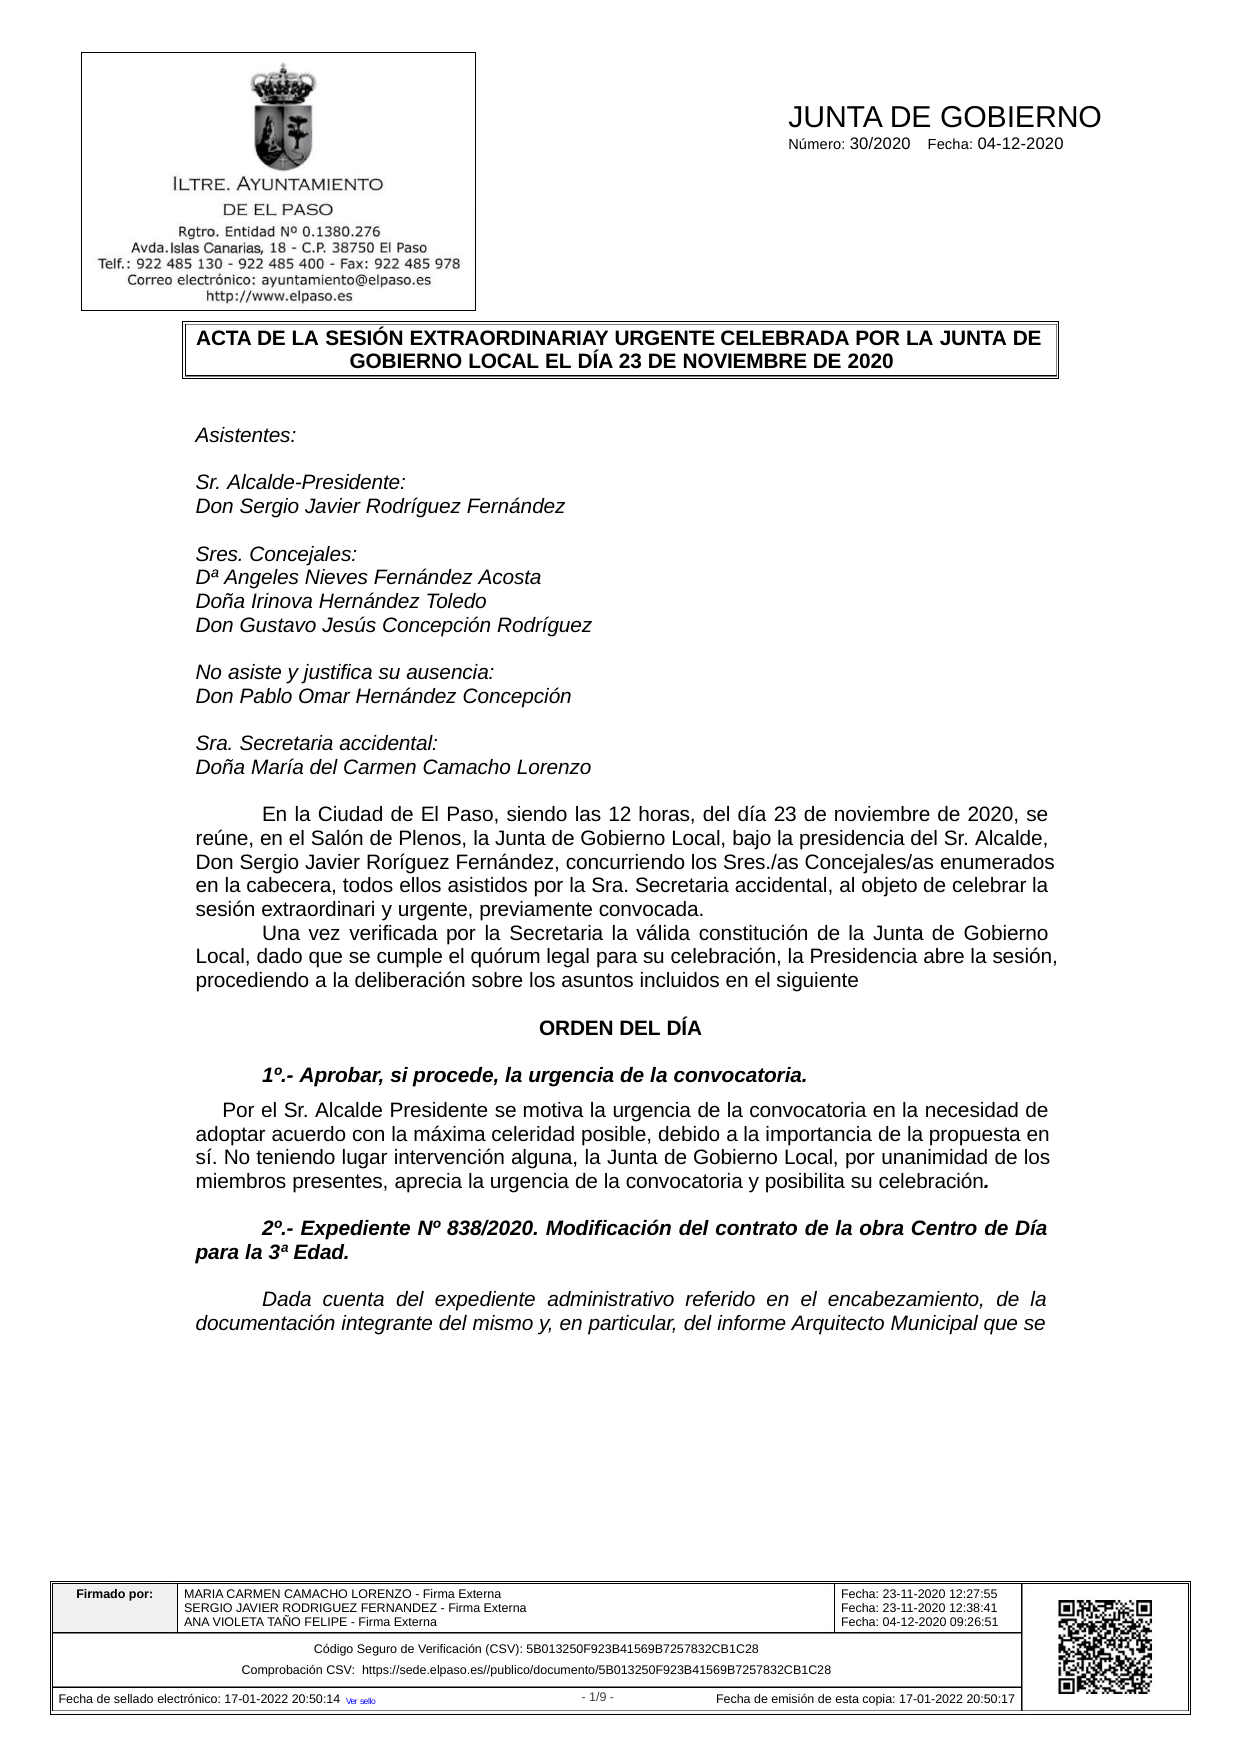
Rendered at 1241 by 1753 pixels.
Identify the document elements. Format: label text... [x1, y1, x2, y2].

text 1º.- Aprobar, si procede, la urgencia de la convocatoria. [262, 1064, 832, 1087]
text sí. No teniendo lugar intervención alguna, la Junta de Gobierno Local, por unanimidad de los [195, 1146, 1072, 1169]
text reúne, en el Salón de Plenos, la Junta de Gobierno Local, bajo la presidencia del Sr. Alcalde, [195, 827, 1070, 850]
text Número: 30/2020 Fecha: 04-12-2020 [788, 134, 1129, 153]
text documentación integrante del mismo y, en particular, del informe Arquitecto Municipal que se [195, 1312, 1070, 1335]
text Fecha: 23-11-2020 12:38:41 [841, 1601, 1022, 1615]
text Fecha de emisión de esta copia: 17-01-2022 20:50:17 [716, 1692, 1040, 1706]
text ACTA DE LA SESIÓN EXTRAORDINARIAY URGENTE CELEBRADA POR LA JUNTA DE [196, 327, 1069, 350]
text Firmado por: [76, 1587, 172, 1601]
text para la 3ª Edad. [195, 1241, 374, 1264]
text sesión extraordinari y urgente, previamente convocada. [195, 898, 1070, 921]
text en la cabecera, todos ellos asistidos por la Sra. Secretaria accidental, al objeto de celebrar la [195, 874, 1070, 897]
text ORDEN DEL DÍA [539, 1017, 727, 1040]
text Dª Angeles Nieves Fernández Acosta [195, 566, 616, 589]
text Sr. Alcalde-Presidente: [195, 471, 589, 494]
text Dada cuenta del expediente administrativo referido en el encabezamiento, de la [262, 1288, 1070, 1312]
text Doña María del Carmen Camacho Lorenzo [195, 756, 615, 779]
text Código Seguro de Verificación (CSV): 5B013250F923B41569B7257832CB1C28 [314, 1642, 857, 1656]
text En la Ciudad de El Paso, siendo las 12 horas, del día 23 de noviembre de 2020, se [262, 803, 1070, 826]
text Local, dado que se cumple el quórum legal para su celebración, la Presidencia abre la sesión, [195, 946, 1070, 969]
picture [183, 322, 1058, 378]
text Sra. Secretaria accidental: [195, 732, 615, 755]
text JUNTA DE GOBIERNO [788, 101, 1129, 134]
text Asistentes: [195, 424, 322, 447]
text Don Pablo Omar Hernández Concepción [195, 685, 595, 708]
text 2º.- Expediente Nº 838/2020. Modificación del contrato de la obra Centro de Día [262, 1217, 1070, 1240]
text Fecha de sellado electrónico: 17-01-2022 20:50:14 Ver sello [58, 1692, 403, 1706]
text miembros presentes, aprecia la urgencia de la convocatoria y posibilita su celebración. [195, 1170, 1072, 1193]
text Doña Irinova Hernández Toledo [195, 590, 616, 613]
text Don Sergio Javier Rodríguez Fernández [195, 495, 589, 518]
text MARIA CARMEN CAMACHO LORENZO - Firma Externa [184, 1587, 553, 1601]
text No asiste y justifica su ausencia: [195, 661, 595, 684]
text ANA VIOLETA TAÑO FELIPE - Firma Externa [184, 1615, 553, 1629]
text procediendo a la deliberación sobre los asuntos incluidos en el siguiente [195, 969, 1070, 992]
picture [82, 53, 475, 310]
text Sres. Concejales: [195, 542, 382, 566]
text Por el Sr. Alcalde Presidente se motiva la urgencia de la convocatoria en la necesidad de [222, 1099, 1072, 1122]
text Una vez verificada por la Secretaria la válida constitución de la Junta de Gobierno [262, 922, 1070, 945]
text adoptar acuerdo con la máxima celeridad posible, debido a la importancia de la propuesta en [195, 1122, 1072, 1146]
text GOBIERNO LOCAL EL DÍA 23 DE NOVIEMBRE DE 2020 [349, 350, 1069, 373]
text Fecha: 04-12-2020 09:26:51 [841, 1615, 1022, 1629]
text Don Sergio Javier Roríguez Fernández, concurriendo los Sres./as Concejales/as enumerados [195, 851, 1070, 874]
text Comprobación CSV: https://sede.elpaso.es//publico/documento/5B013250F923B41569B7257832CB1C28 [241, 1663, 857, 1677]
text SERGIO JAVIER RODRIGUEZ FERNANDEZ - Firma Externa [184, 1601, 553, 1615]
text Don Gustavo Jesús Concepción Rodríguez [195, 614, 616, 637]
text Fecha: 23-11-2020 12:27:55 [841, 1587, 1022, 1601]
picture [51, 1582, 1190, 1714]
text - 1/9 - [581, 1691, 633, 1705]
